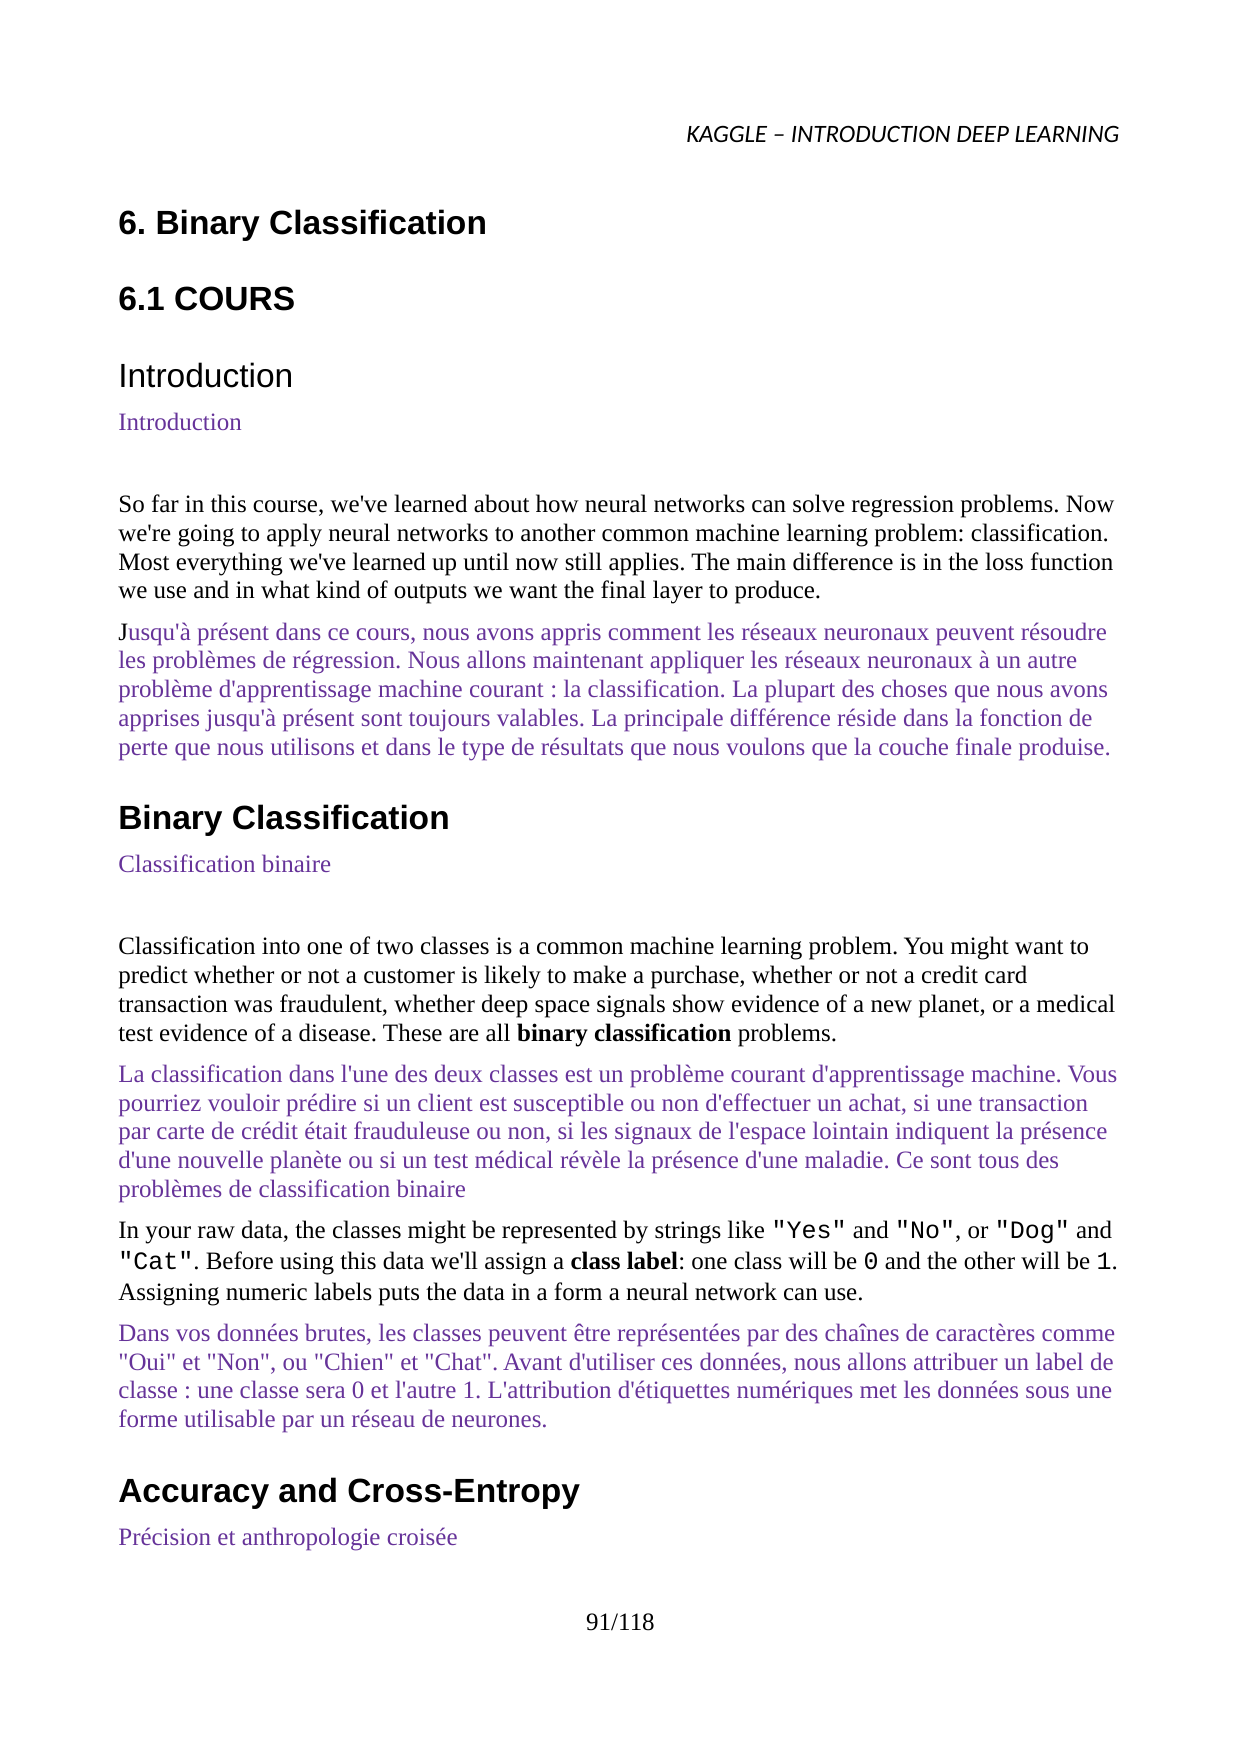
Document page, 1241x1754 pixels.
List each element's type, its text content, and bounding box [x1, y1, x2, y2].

text Jusqu'à présent dans ce cours, nous avons appris comment les réseaux neuronaux peuvent résoudre les problèmes de régression. Nous allons maintenant appliquer les réseaux neuronaux à un autre problème d'apprentissage machine courant : la classification. La plupart des choses que nous avons apprises jusqu'à présent sont toujours valables. La principale différence réside dans la fonction de perte que nous utilisons et dans le type de résultats que nous voulons que la couche finale produise. [118, 617, 1122, 760]
text Introduction [118, 407, 1122, 435]
subtitle 6.1 COURS [118, 279, 1122, 318]
text La classification dans l'une des deux classes est un problème courant d'apprentissage machine. Vous pourriez vouloir prédire si un client est susceptible ou non d'effectuer un achat, si une transaction par carte de crédit était frauduleuse ou non, si les signaux de l'espace lointain indiquent la présence d'une nouvelle planète ou si un test médical révèle la présence d'une maladie. Ce sont tous des problèmes de classification binaire [118, 1059, 1122, 1203]
subtitle Binary Classification [118, 798, 1122, 836]
text Précision et anthropologie croisée [118, 1522, 1122, 1551]
subtitle 6. Binary Classification [118, 203, 1122, 242]
text In your raw data, the classes might be represented by strings like "Yes" and "No", or "Dog" and "Cat". Before using this data we'll assign a class label: one class will be 0 and the other will be 1. Assigning numeric labels puts the data in a form a neural network can use. [118, 1215, 1122, 1306]
subtitle Accuracy and Cross-Entropy [118, 1471, 1122, 1509]
text Dans vos données brutes, les classes peuvent être représentées par des chaînes de caractères comme "Oui" et "Non", ou "Chien" et "Chat". Avant d'utiliser ces données, nous allons attribuer un label de classe : une classe sera 0 et l'autre 1. L'attribution d'étiquettes numériques met les données sous une forme utilisable par un réseau de neurones. [118, 1318, 1122, 1433]
text Classification binaire [118, 849, 1122, 878]
subtitle Introduction [118, 355, 1122, 394]
text Classification into one of two classes is a common machine learning problem. You might want to predict whether or not a customer is likely to make a purchase, whether or not a credit card transaction was fraudulent, whether deep space signals show evidence of a new planet, or a medical test evidence of a disease. These are all binary classification problems. [118, 931, 1122, 1046]
text So far in this course, we've learned about how neural networks can solve regression problems. Now we're going to apply neural networks to another common machine learning problem: classification. Most everything we've learned up until now still applies. The main difference is in the loss function we use and in what kind of outputs we want the final layer to produce. [118, 489, 1122, 604]
